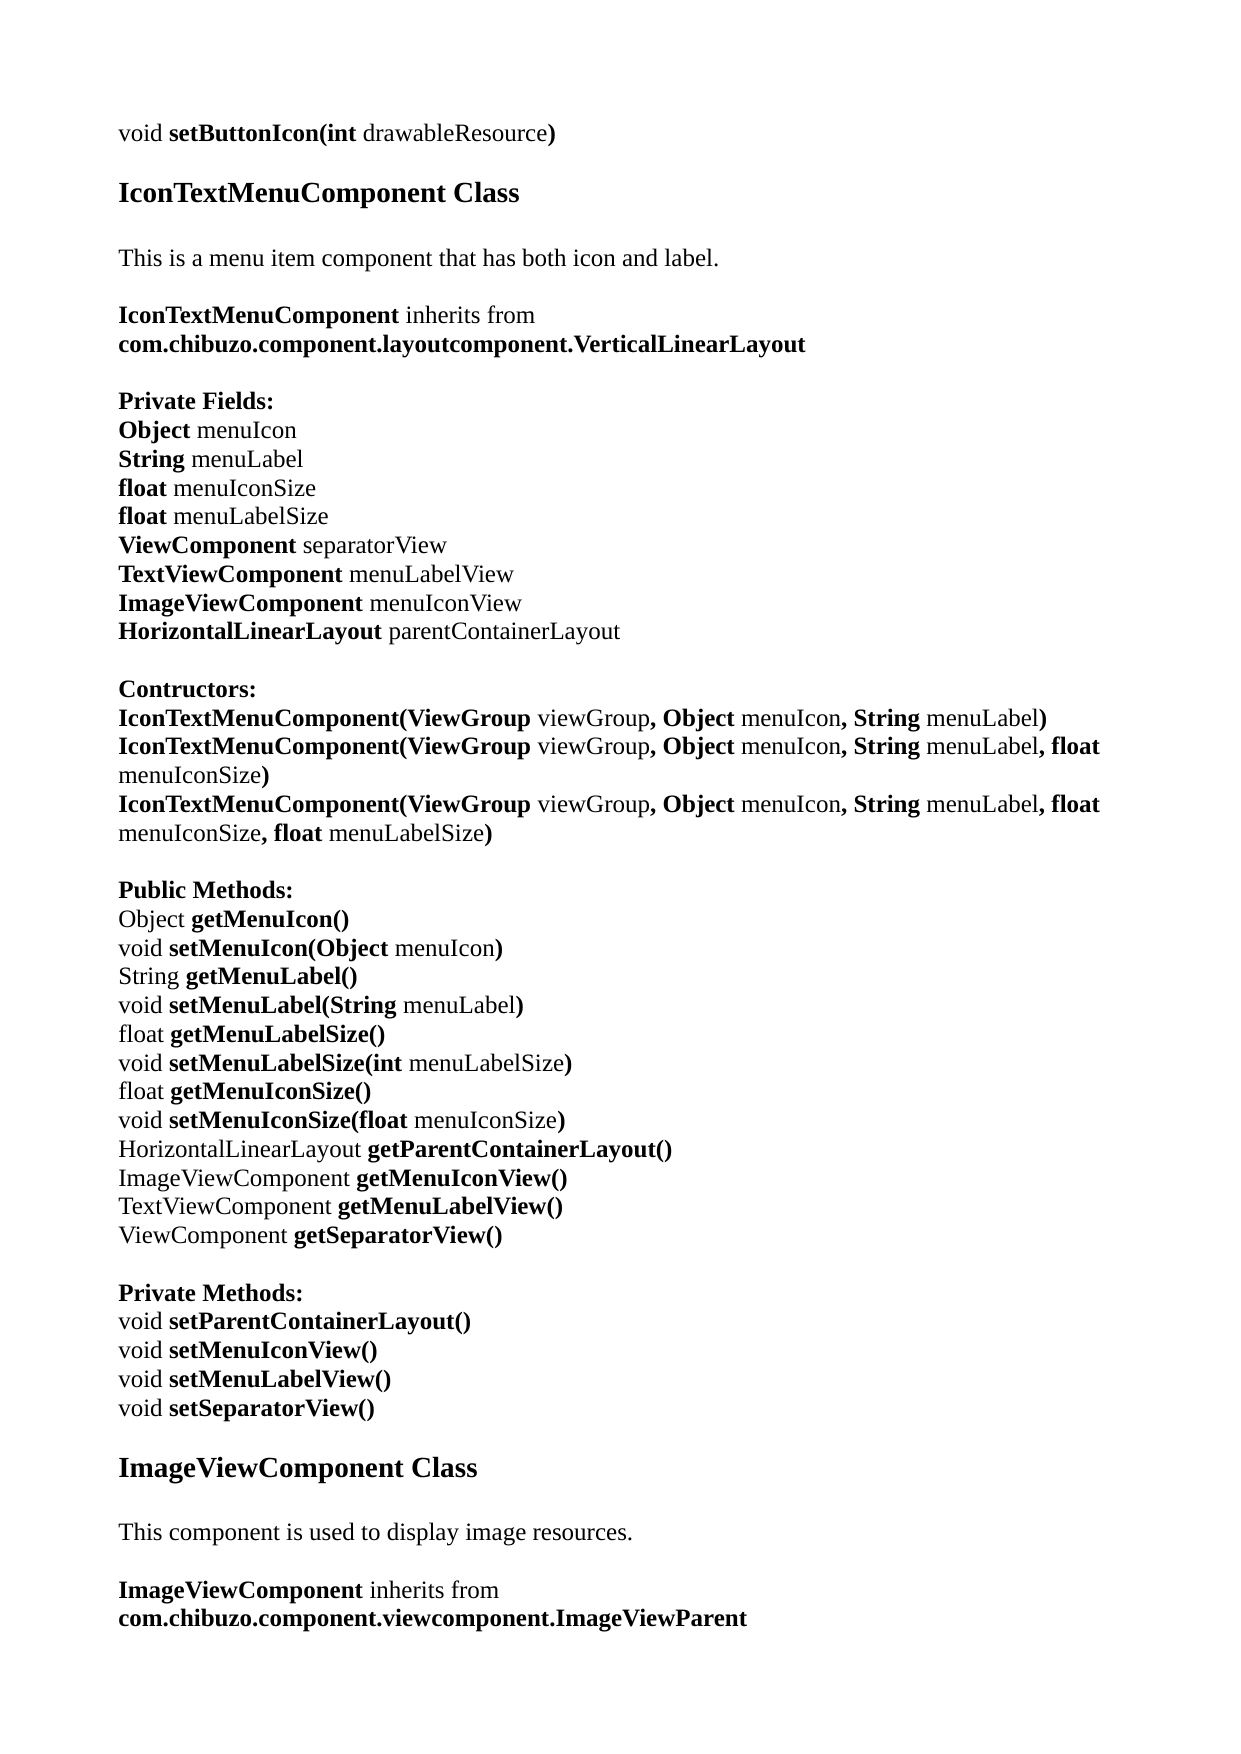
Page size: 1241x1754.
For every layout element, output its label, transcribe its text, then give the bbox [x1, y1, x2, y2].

text void setMenuLabel(String menuLabel) [118, 990, 1122, 1019]
text void setMenuIcon(Object menuIcon) [118, 933, 1122, 961]
text void setButtonIcon(int drawableResource) [118, 118, 1122, 147]
text HorizontalLinearLayout getParentContainerLayout() [118, 1134, 1122, 1163]
text Object getMenuIcon() [118, 904, 1122, 933]
text ImageViewComponent Class [118, 1450, 1122, 1484]
text Private Methods: [118, 1278, 1122, 1306]
text TextViewComponent menuLabelView [118, 559, 1122, 588]
text float getMenuIconSize() [118, 1076, 1122, 1105]
text ImageViewComponent inherits from com.chibuzo.component.viewcomponent.ImageViewParent [118, 1575, 1122, 1632]
text Public Methods: [118, 875, 1122, 904]
text IconTextMenuComponent(ViewGroup viewGroup, Object menuIcon, String menuLabel, float menuIconSize) [118, 731, 1122, 789]
text TextViewComponent getMenuLabelView() [118, 1191, 1122, 1220]
text ImageViewComponent getMenuIconView() [118, 1163, 1122, 1191]
text float menuIconSize [118, 473, 1122, 501]
text This is a menu item component that has both icon and label. [118, 243, 1122, 271]
text IconTextMenuComponent(ViewGroup viewGroup, Object menuIcon, String menuLabel) [118, 703, 1122, 731]
text void setParentContainerLayout() [118, 1306, 1122, 1335]
text void setMenuLabelSize(int menuLabelSize) [118, 1048, 1122, 1076]
text void setMenuLabelView() [118, 1364, 1122, 1393]
text Object menuIcon [118, 415, 1122, 444]
text ViewComponent getSeparatorView() [118, 1220, 1122, 1249]
text Private Fields: [118, 386, 1122, 415]
text String menuLabel [118, 444, 1122, 473]
text This component is used to display image resources. [118, 1517, 1122, 1546]
text IconTextMenuComponent inherits from com.chibuzo.component.layoutcomponent.VerticalLinearLayout [118, 300, 1122, 358]
text float menuLabelSize [118, 501, 1122, 530]
text Contructors: [118, 674, 1122, 703]
text float getMenuLabelSize() [118, 1019, 1122, 1048]
text ImageViewComponent menuIconView [118, 588, 1122, 616]
text void setMenuIconSize(float menuIconSize) [118, 1105, 1122, 1134]
text IconTextMenuComponent Class [118, 176, 1122, 209]
text IconTextMenuComponent(ViewGroup viewGroup, Object menuIcon, String menuLabel, float menuIconSize, float menuLabelSize) [118, 789, 1122, 846]
text void setMenuIconView() [118, 1335, 1122, 1364]
text HorizontalLinearLayout parentContainerLayout [118, 616, 1122, 645]
text void setSeparatorView() [118, 1393, 1122, 1421]
text String getMenuLabel() [118, 961, 1122, 990]
text ViewComponent separatorView [118, 530, 1122, 559]
